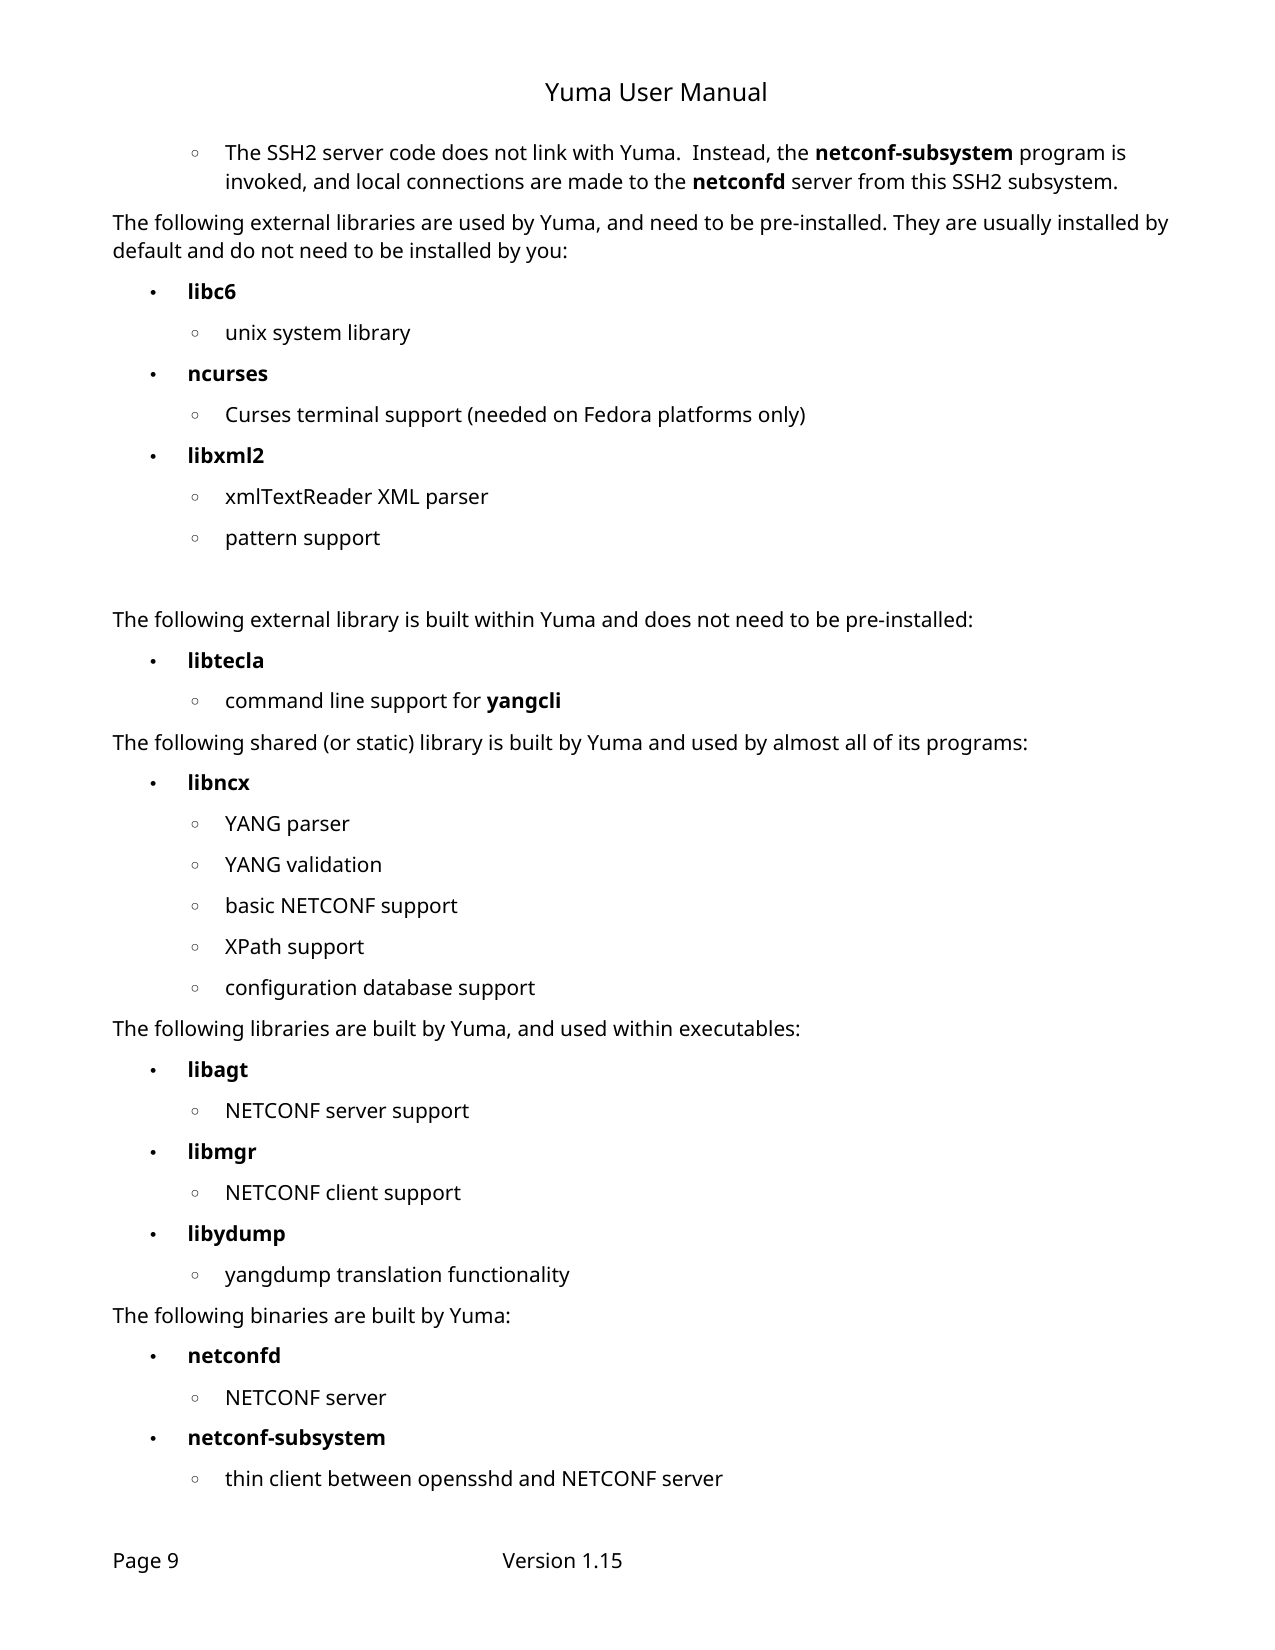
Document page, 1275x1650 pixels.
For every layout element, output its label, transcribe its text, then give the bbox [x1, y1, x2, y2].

list pattern support [187, 523, 1200, 551]
list libagt [150, 1055, 1200, 1083]
list yangdump translation functionality [187, 1260, 1200, 1288]
list unix system library [187, 318, 1200, 347]
list libncx [150, 768, 1200, 797]
list basic NETCONF support [187, 891, 1200, 920]
list configuration database support [187, 973, 1200, 1002]
text The following shared (or static) library is built by Yuma and used by almost all of its programs: [112, 728, 1200, 756]
text The following external library is built within Yuma and does not need to be pre-installed: [112, 605, 1200, 633]
list libmgr [150, 1137, 1200, 1165]
text The following external libraries are used by Yuma, and need to be pre-installed. They are usually installed by default and do not need to be installed by you: [112, 208, 1200, 265]
list NETCONF client support [187, 1178, 1200, 1206]
list thin client between opensshd and NETCONF server [187, 1464, 1200, 1493]
list YANG parser [187, 809, 1200, 838]
list libc6 [150, 277, 1200, 306]
list XPath support [187, 932, 1200, 961]
list libydump [150, 1219, 1200, 1247]
list netconfd [150, 1342, 1200, 1370]
list libtecla [150, 646, 1200, 674]
text The following binaries are built by Yuma: [112, 1301, 1200, 1329]
list NETCONF server support [187, 1096, 1200, 1124]
list command line support for yangcli [187, 687, 1200, 715]
list netconf-subsystem [150, 1423, 1200, 1452]
list xmlTextReader XML parser [187, 482, 1200, 510]
list libxml2 [150, 441, 1200, 469]
list ncurses [150, 359, 1200, 388]
list NETCONF server [187, 1383, 1200, 1411]
list YANG validation [187, 850, 1200, 879]
text The following libraries are built by Yuma, and used within executables: [112, 1014, 1200, 1043]
list The SSH2 server code does not link with Yuma. Instead, the netconf-subsystem program is invoked, and local connections are made to the netconfd server from this SSH2 subsystem. [187, 138, 1200, 195]
list Curses terminal support (needed on Fedora platforms only) [187, 400, 1200, 428]
